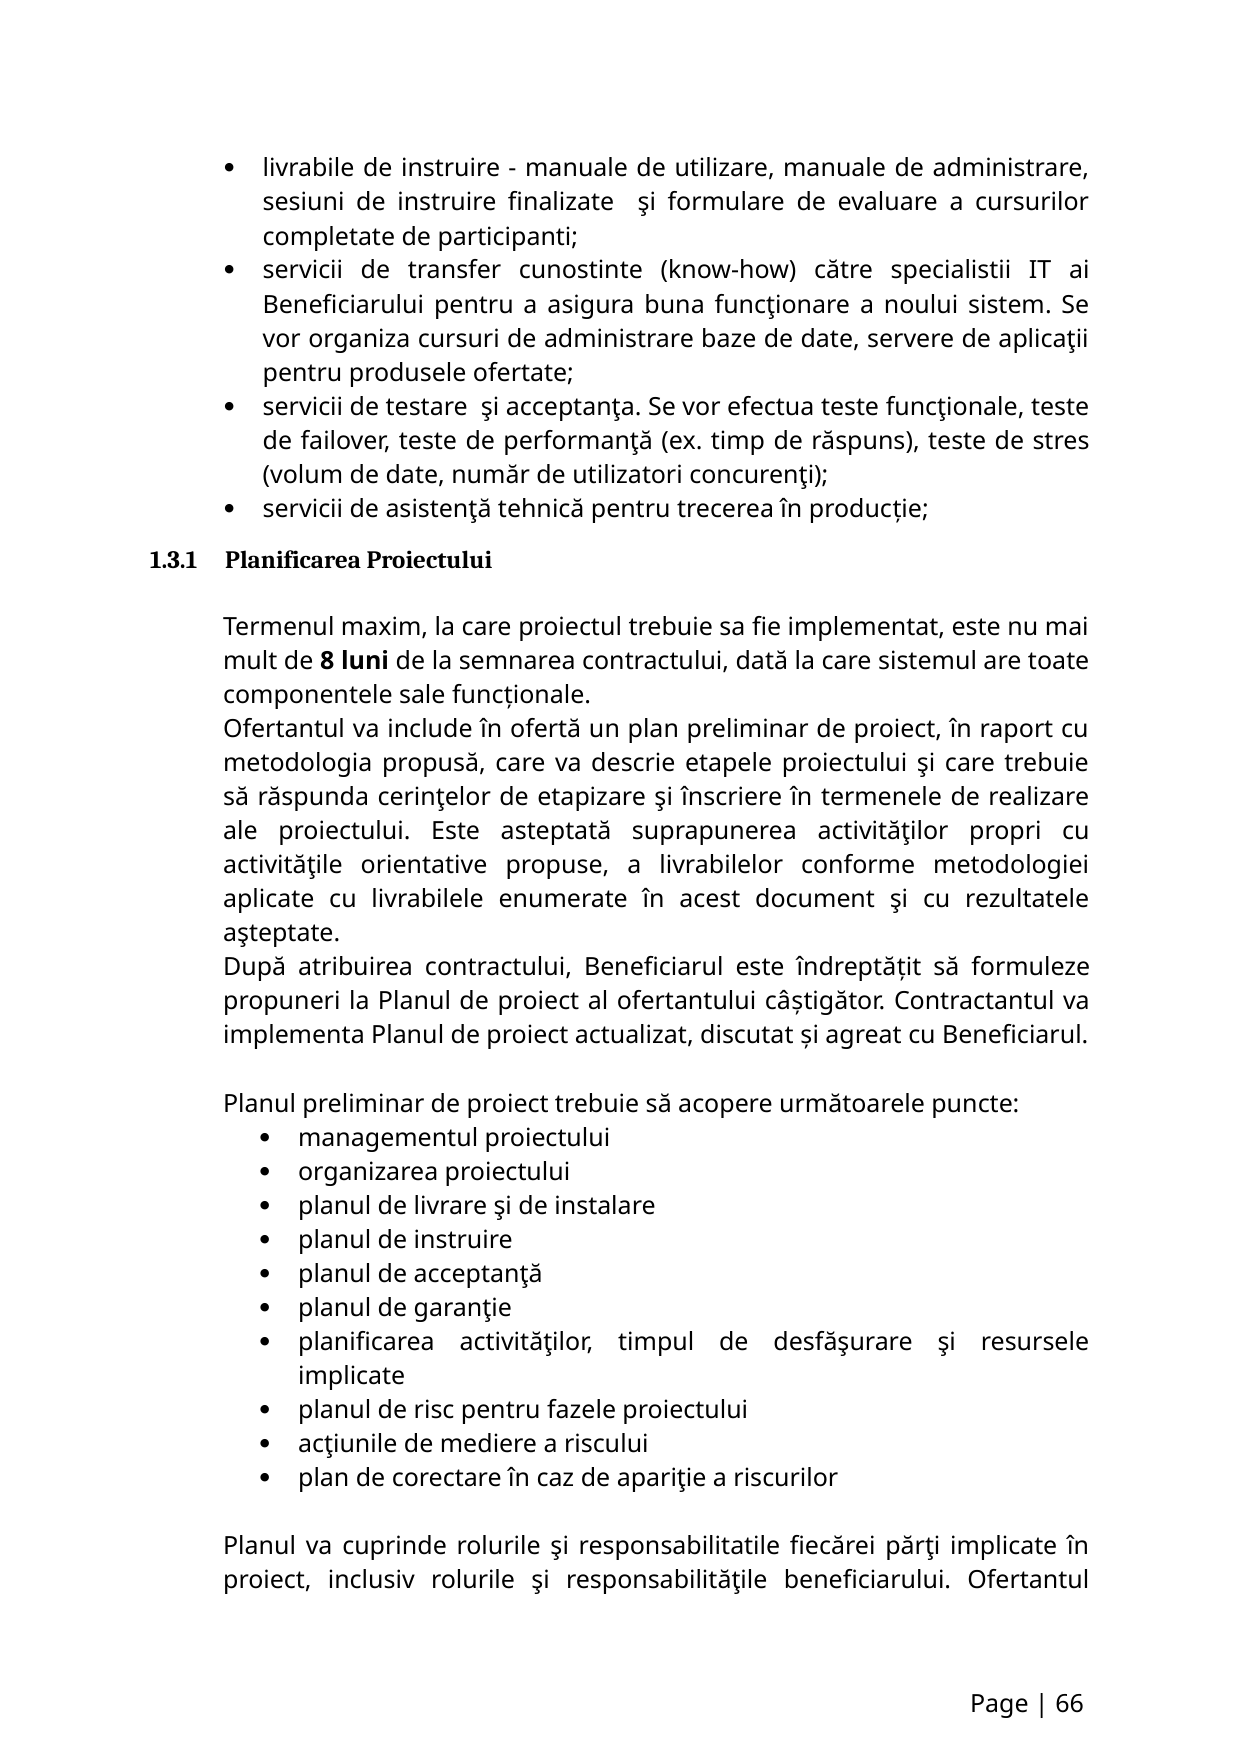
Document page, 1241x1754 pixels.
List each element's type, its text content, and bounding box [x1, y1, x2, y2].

list organizarea proiectului [260, 1153, 1090, 1187]
list acţiunile de mediere a riscului [260, 1426, 1090, 1460]
list planul de instruire [260, 1221, 1090, 1256]
list servicii de testare şi acceptanţa. Se vor efectua teste funcţionale, teste de failover, teste de performanţă (ex. timp de răspuns), teste de stres (volum de date, număr de utilizatori concurenţi); [225, 388, 1090, 491]
list servicii de asistenţă tehnică pentru trecerea în producție; [225, 491, 1090, 525]
list planificarea activităţilor, timpul de desfăşurare şi resursele implicate [260, 1324, 1090, 1392]
subtitle Planificarea Proiectului [150, 546, 1090, 574]
text Planul va cuprinde rolurile şi responsabilitatile fiecărei părţi implicate în proiect, inclusiv rolurile şi responsabilităţile beneficiarului. Ofertantul [223, 1528, 1090, 1596]
text Termenul maxim, la care proiectul trebuie sa fie implementat, este nu mai mult de 8 luni de la semnarea contractului, dată la care sistemul are toate componentele sale funcționale. [223, 608, 1090, 711]
list plan de corectare în caz de apariţie a riscurilor [260, 1460, 1090, 1494]
list planul de acceptanţă [260, 1256, 1090, 1289]
list managementul proiectului [260, 1119, 1090, 1153]
text După atribuirea contractului, Beneficiarul este îndreptățit să formuleze propuneri la Planul de proiect al ofertantului câștigător. Contractantul va implementa Planul de proiect actualizat, discutat și agreat cu Beneficiarul. [223, 949, 1090, 1051]
list planul de garanţie [260, 1289, 1090, 1324]
list planul de livrare şi de instalare [260, 1187, 1090, 1221]
text Ofertantul va include în ofertă un plan preliminar de proiect, în raport cu metodologia propusă, care va descrie etapele proiectului şi care trebuie să răspunda cerinţelor de etapizare şi înscriere în termenele de realizare ale proiectului. Este asteptată suprapunerea activităţilor propri cu activităţile orientative propuse, a livrabilelor conforme metodologiei aplicate cu livrabilele enumerate în acest document şi cu rezultatele aşteptate. [223, 711, 1090, 949]
list planul de risc pentru fazele proiectului [260, 1392, 1090, 1426]
list livrabile de instruire - manuale de utilizare, manuale de administrare, sesiuni de instruire finalizate şi formulare de evaluare a cursurilor completate de participanti; [225, 150, 1090, 252]
list servicii de transfer cunostinte (know-how) către specialistii IT ai Beneficiarului pentru a asigura buna funcţionare a noului sistem. Se vor organiza cursuri de administrare baze de date, servere de aplicaţii pentru produsele ofertate; [225, 252, 1090, 388]
text Planul preliminar de proiect trebuie să acopere următoarele puncte: [223, 1085, 1090, 1119]
